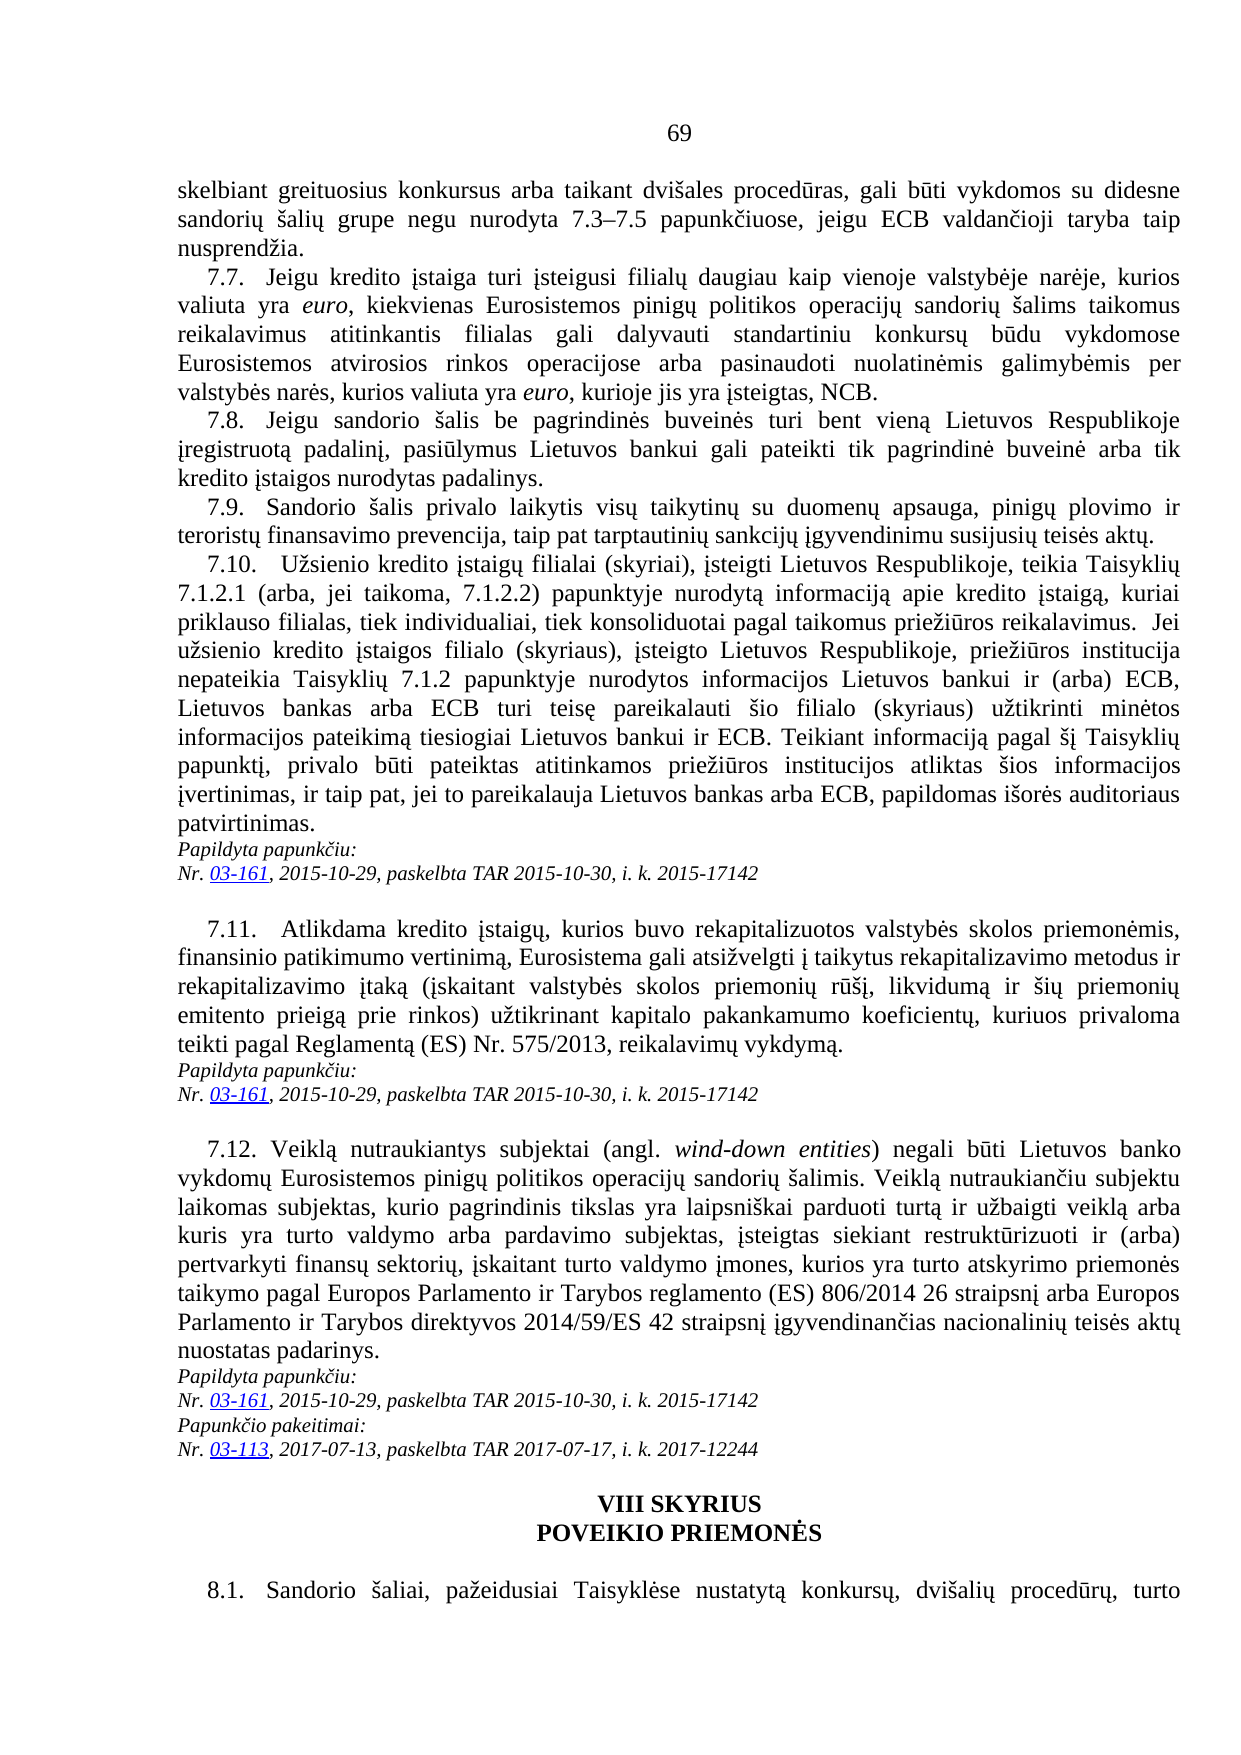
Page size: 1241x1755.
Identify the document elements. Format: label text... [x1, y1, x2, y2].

text 7.10. Užsienio kredito įstaigų filialai (skyriai), įsteigti Lietuvos Respublikoje, teikia Taisyklių 7.1.2.1 (arba, jei taikoma, 7.1.2.2) papunktyje nurodytą informaciją apie kredito įstaigą, kuriai priklauso filialas, tiek individualiai, tiek konsoliduotai pagal taikomus priežiūros reikalavimus. Jei užsienio kredito įstaigos filialo (skyriaus), įsteigto Lietuvos Respublikoje, priežiūros institucija nepateikia Taisyklių 7.1.2 papunktyje nurodytos informacijos Lietuvos bankui ir (arba) ECB, Lietuvos bankas arba ECB turi teisę pareikalauti šio filialo (skyriaus) užtikrinti minėtos informacijos pateikimą tiesiogiai Lietuvos bankui ir ECB. Teikiant informaciją pagal šį Taisyklių papunktį, privalo būti pateiktas atitinkamos priežiūros institucijos atliktas šios informacijos įvertinimas, ir taip pat, jei to pareikalauja Lietuvos bankas arba ECB, papildomas išorės auditoriaus patvirtinimas. [177, 549, 1181, 837]
text POVEIKIO PRIEMONĖS [177, 1518, 1181, 1547]
text Nr. 03-161, 2015-10-29, paskelbta TAR 2015-10-30, i. k. 2015-17142 [177, 1082, 1181, 1106]
text Nr. 03-161, 2015-10-29, paskelbta TAR 2015-10-30, i. k. 2015-17142 [177, 1388, 1181, 1412]
text 7.8. Jeigu sandorio šalis be pagrindinės buveinės turi bent vieną Lietuvos Respublikoje įregistruotą padalinį, pasiūlymus Lietuvos bankui gali pateikti tik pagrindinė buveinė arba tik kredito įstaigos nurodytas padalinys. [177, 406, 1181, 492]
text Papunkčio pakeitimai: [177, 1412, 1181, 1437]
text 7.9. Sandorio šalis privalo laikytis visų taikytinų su duomenų apsauga, pinigų plovimo ir teroristų finansavimo prevencija, taip pat tarptautinių sankcijų įgyvendinimu susijusių teisės aktų. [177, 492, 1181, 549]
text 7.12. Veiklą nutraukiantys subjektai (angl. wind-down entities) negali būti Lietuvos banko vykdomų Eurosistemos pinigų politikos operacijų sandorių šalimis. Veiklą nutraukiančiu subjektu laikomas subjektas, kurio pagrindinis tikslas yra laipsniškai parduoti turtą ir užbaigti veiklą arba kuris yra turto valdymo arba pardavimo subjektas, įsteigtas siekiant restruktūrizuoti ir (arba) pertvarkyti finansų sektorių, įskaitant turto valdymo įmones, kurios yra turto atskyrimo priemonės taikymo pagal Europos Parlamento ir Tarybos reglamento (ES) 806/2014 26 straipsnį arba Europos Parlamento ir Tarybos direktyvos 2014/59/ES 42 straipsnį įgyvendinančias nacionalinių teisės aktų nuostatas padarinys. [177, 1134, 1181, 1364]
text Papildyta papunkčiu: [177, 1057, 1181, 1082]
text Papildyta papunkčiu: [177, 837, 1181, 861]
text Nr. 03-113, 2017-07-13, paskelbta TAR 2017-07-17, i. k. 2017-12244 [177, 1437, 1181, 1461]
text 7.11. Atlikdama kredito įstaigų, kurios buvo rekapitalizuotos valstybės skolos priemonėmis, finansinio patikimumo vertinimą, Eurosistema gali atsižvelgti į taikytus rekapitalizavimo metodus ir rekapitalizavimo įtaką (įskaitant valstybės skolos priemonių rūšį, likvidumą ir šių priemonių emitento prieigą prie rinkos) užtikrinant kapitalo pakankamumo koeficientų, kuriuos privaloma teikti pagal Reglamentą (ES) Nr. 575/2013, reikalavimų vykdymą. [177, 914, 1181, 1057]
text Papildyta papunkčiu: [177, 1364, 1181, 1388]
text Nr. 03-161, 2015-10-29, paskelbta TAR 2015-10-30, i. k. 2015-17142 [177, 861, 1181, 885]
text VIII SKYRIUS [177, 1489, 1181, 1518]
text 8.1. Sandorio šaliai, pažeidusiai Taisyklėse nustatytą konkursų, dvišalių procedūrų, turto [177, 1576, 1181, 1604]
text 7.7. Jeigu kredito įstaiga turi įsteigusi filialų daugiau kaip vienoje valstybėje narėje, kurios valiuta yra euro, kiekvienas Eurosistemos pinigų politikos operacijų sandorių šalims taikomus reikalavimus atitinkantis filialas gali dalyvauti standartiniu konkursų būdu vykdomose Eurosistemos atvirosios rinkos operacijose arba pasinaudoti nuolatinėmis galimybėmis per valstybės narės, kurios valiuta yra euro, kurioje jis yra įsteigtas, NCB. [177, 262, 1181, 406]
text skelbiant greituosius konkursus arba taikant dvišales procedūras, gali būti vykdomos su didesne sandorių šalių grupe negu nurodyta 7.3–7.5 papunkčiuose, jeigu ECB valdančioji taryba taip nusprendžia. [177, 176, 1181, 262]
